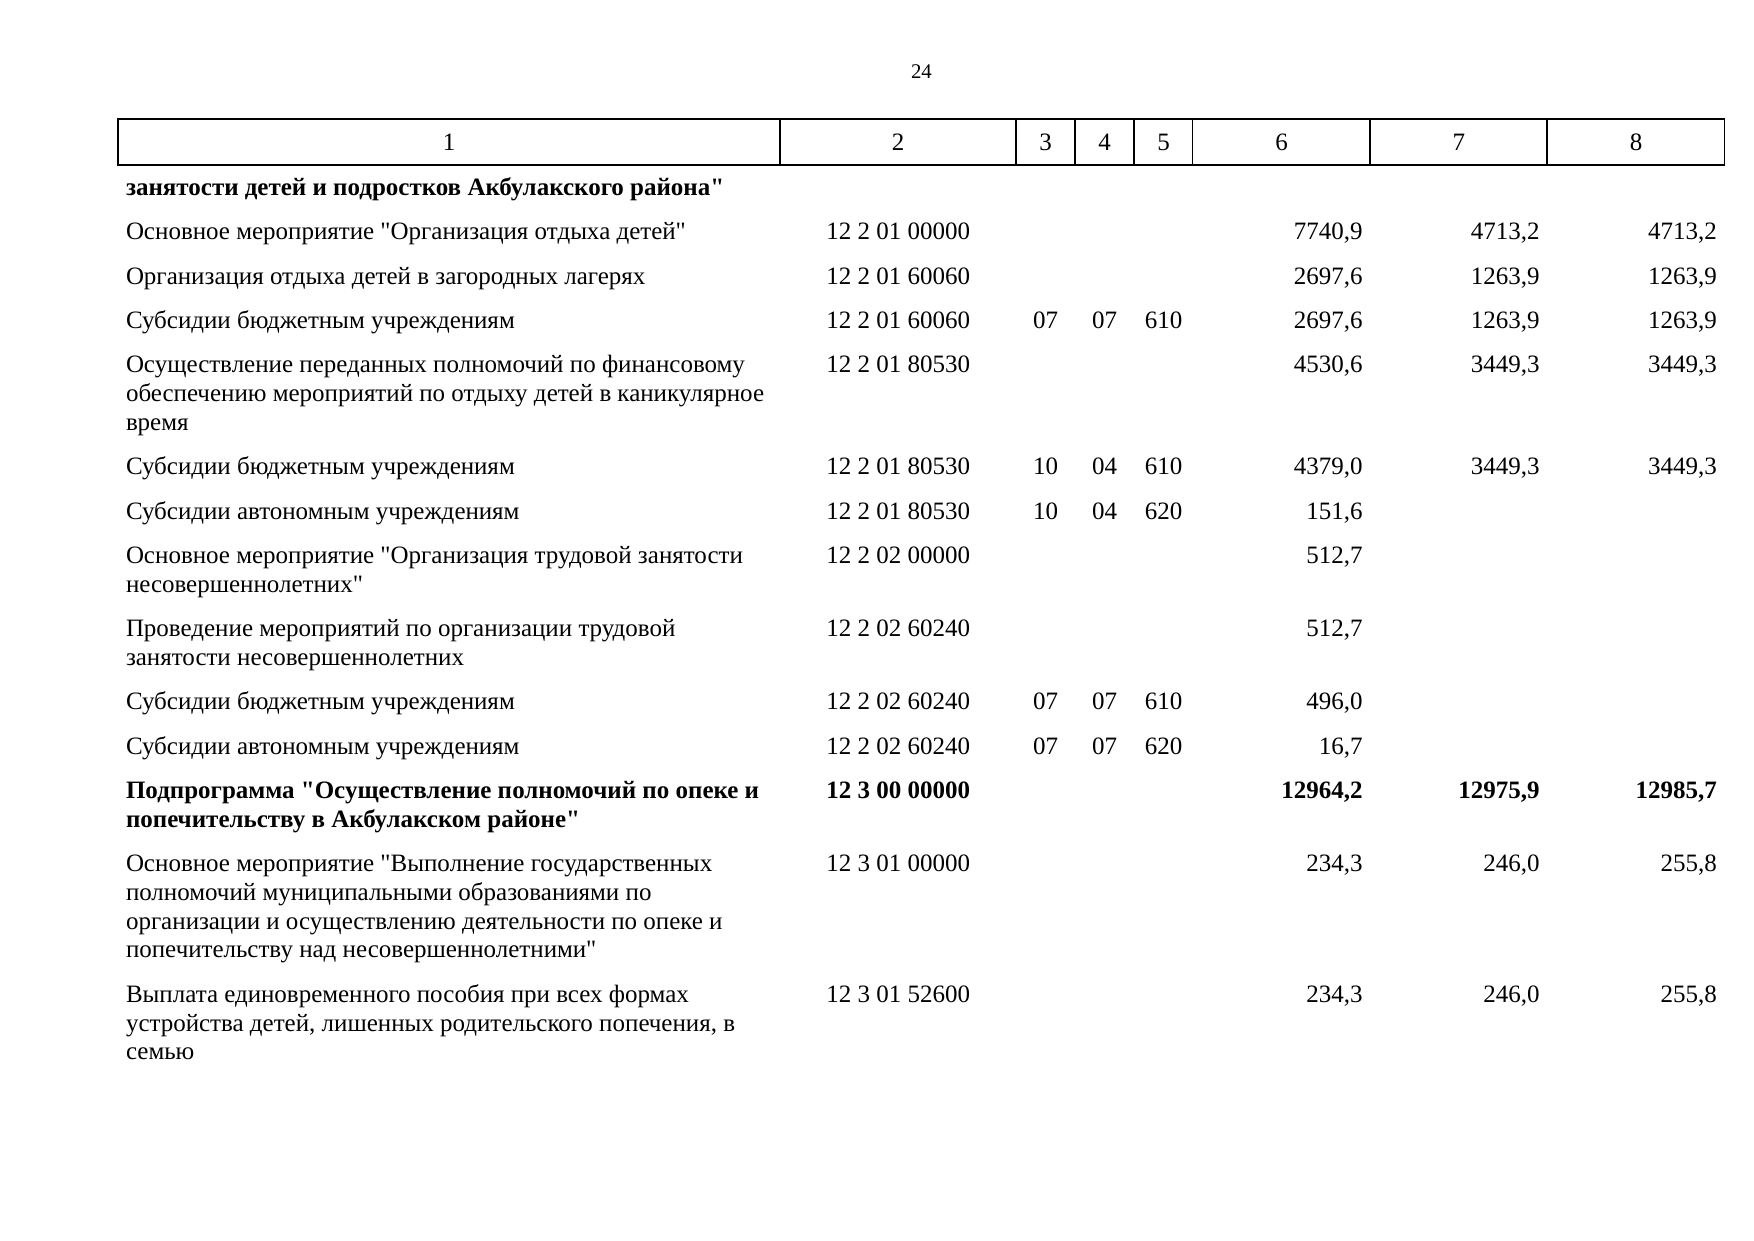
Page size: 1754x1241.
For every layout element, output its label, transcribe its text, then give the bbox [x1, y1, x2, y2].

table_cell 4379,0 [1193, 444, 1370, 488]
table_cell [1075, 767, 1134, 840]
table_cell Основное мероприятие "Организация трудовой занятости несовершеннолетних" [118, 532, 780, 605]
table_header 5 [1142, 128, 1185, 156]
table_cell 610 [1134, 679, 1193, 723]
table_cell 255,8 [1547, 840, 1724, 971]
table_cell Проведение мероприятий по организации трудовой занятости несовершеннолетних [118, 605, 780, 678]
table_cell [1370, 723, 1547, 767]
table_cell 512,7 [1193, 532, 1370, 605]
table_cell [1134, 166, 1193, 208]
table_cell 4713,2 [1547, 209, 1724, 253]
table_cell Подпрограмма "Осуществление полномочий по опеке и попечительству в Акбулакском районе" [118, 767, 780, 840]
table_cell 12985,7 [1547, 767, 1724, 840]
table_cell [1016, 166, 1075, 208]
table_cell 246,0 [1370, 840, 1547, 971]
table_cell 496,0 [1193, 679, 1370, 723]
table_header 8 [1555, 128, 1716, 156]
table_cell 12975,9 [1370, 767, 1547, 840]
table_cell Субсидии бюджетным учреждениям [118, 679, 780, 723]
table_header 3 [1024, 128, 1067, 156]
table_cell 16,7 [1193, 723, 1370, 767]
table_cell [1134, 840, 1193, 971]
table_cell [1134, 971, 1193, 1073]
table_cell [1016, 605, 1075, 678]
table_cell [1075, 605, 1134, 678]
table_cell 12 2 02 60240 [780, 679, 1016, 723]
table_cell [1075, 532, 1134, 605]
table_cell Основное мероприятие "Организация отдыха детей" [118, 209, 780, 253]
table_cell 4530,6 [1193, 342, 1370, 443]
table_cell [1016, 971, 1075, 1073]
table_cell 2697,6 [1193, 297, 1370, 342]
table_header [1135, 120, 1192, 164]
table_cell [1134, 342, 1193, 443]
table_cell Субсидии бюджетным учреждениям [118, 444, 780, 488]
table_cell [780, 166, 1016, 208]
table_cell [1075, 209, 1134, 253]
table_header 6 [1201, 128, 1362, 156]
table_cell [1016, 342, 1075, 443]
table_cell 512,7 [1193, 605, 1370, 678]
table_cell 10 [1016, 444, 1075, 488]
table_header [1371, 120, 1546, 164]
table_header 1 [126, 128, 772, 156]
table_header 2 [788, 128, 1008, 156]
table_cell [1134, 209, 1193, 253]
table_cell [1016, 209, 1075, 253]
table_cell 07 [1016, 297, 1075, 342]
table_cell [1134, 767, 1193, 840]
table_cell 04 [1075, 444, 1134, 488]
table_cell [1075, 253, 1134, 297]
table_cell 12 3 01 00000 [780, 840, 1016, 971]
table_cell [1370, 605, 1547, 678]
table_cell 255,8 [1547, 971, 1724, 1073]
table_cell 12 3 00 00000 [780, 767, 1016, 840]
table_cell 246,0 [1370, 971, 1547, 1073]
table_cell 620 [1134, 723, 1193, 767]
table_cell 234,3 [1193, 971, 1370, 1073]
table_header 7 [1378, 128, 1539, 156]
table_cell 7740,9 [1193, 209, 1370, 253]
table_header [781, 120, 1015, 164]
table_cell [1134, 532, 1193, 605]
table_cell 07 [1075, 679, 1134, 723]
table_cell 3449,3 [1547, 444, 1724, 488]
table_cell 10 [1016, 488, 1075, 532]
table_cell [1016, 840, 1075, 971]
table_cell 07 [1075, 297, 1134, 342]
table_cell [1547, 679, 1724, 723]
table_cell 620 [1134, 488, 1193, 532]
table_cell [1134, 605, 1193, 678]
table_cell 12 2 01 60060 [780, 297, 1016, 342]
table_cell [1075, 840, 1134, 971]
table_cell Организация отдыха детей в загородных лагерях [118, 253, 780, 297]
table_cell 07 [1016, 679, 1075, 723]
table_header [1076, 120, 1133, 164]
table_cell [1016, 532, 1075, 605]
table_cell 1263,9 [1547, 253, 1724, 297]
table_cell 04 [1075, 488, 1134, 532]
table_cell 3449,3 [1547, 342, 1724, 443]
table_cell [1547, 723, 1724, 767]
table_cell 1263,9 [1547, 297, 1724, 342]
table_header 4 [1083, 128, 1126, 156]
table_cell 12 2 01 00000 [780, 209, 1016, 253]
table_cell 234,3 [1193, 840, 1370, 971]
table_header [119, 120, 779, 164]
table_cell [1370, 488, 1547, 532]
table_cell [1547, 488, 1724, 532]
table_cell 12 2 01 80530 [780, 342, 1016, 443]
table_cell 12 2 02 60240 [780, 605, 1016, 678]
table_cell 1263,9 [1370, 253, 1547, 297]
table_cell 07 [1016, 723, 1075, 767]
table_cell Основное мероприятие "Выполнение государственных полномочий муниципальными образованиями по организации и осуществлению деятельности по опеке и попечительству над несовершеннолетними" [118, 840, 780, 971]
table_cell 07 [1075, 723, 1134, 767]
table_cell занятости детей и подростков Акбулакского района" [118, 166, 780, 208]
table_cell [1016, 253, 1075, 297]
table_cell Субсидии бюджетным учреждениям [118, 297, 780, 342]
table_header [1193, 120, 1369, 164]
table_cell 610 [1134, 444, 1193, 488]
table_cell [1134, 253, 1193, 297]
table_cell 12 2 02 00000 [780, 532, 1016, 605]
table_header [1017, 120, 1074, 164]
table_cell [1075, 166, 1134, 208]
table_cell 3449,3 [1370, 444, 1547, 488]
table_cell [1075, 971, 1134, 1073]
table_cell 12964,2 [1193, 767, 1370, 840]
table_cell 610 [1134, 297, 1193, 342]
table_cell 3449,3 [1370, 342, 1547, 443]
table_cell 151,6 [1193, 488, 1370, 532]
table_cell Субсидии автономным учреждениям [118, 488, 780, 532]
table_cell 12 2 02 60240 [780, 723, 1016, 767]
table_cell 12 2 01 80530 [780, 488, 1016, 532]
table_cell Субсидии автономным учреждениям [118, 723, 780, 767]
table_cell [1547, 605, 1724, 678]
table_cell 12 2 01 60060 [780, 253, 1016, 297]
table_cell Выплата единовременного пособия при всех формах устройства детей, лишенных родительского попечения, в семью [118, 971, 780, 1073]
table_cell [1016, 767, 1075, 840]
table_cell 4713,2 [1370, 209, 1547, 253]
table_cell [1075, 342, 1134, 443]
table_cell [1547, 532, 1724, 605]
table_cell 12 2 01 80530 [780, 444, 1016, 488]
table_cell [1370, 679, 1547, 723]
table_cell [1193, 166, 1370, 208]
table_cell [1547, 166, 1724, 208]
table_header [1548, 120, 1724, 164]
table_cell Осуществление переданных полномочий по финансовому обеспечению мероприятий по отдыху детей в каникулярное время [118, 342, 780, 443]
table_cell 2697,6 [1193, 253, 1370, 297]
table_cell [1370, 532, 1547, 605]
table_cell [1370, 166, 1547, 208]
table_cell 12 3 01 52600 [780, 971, 1016, 1073]
table_cell 1263,9 [1370, 297, 1547, 342]
